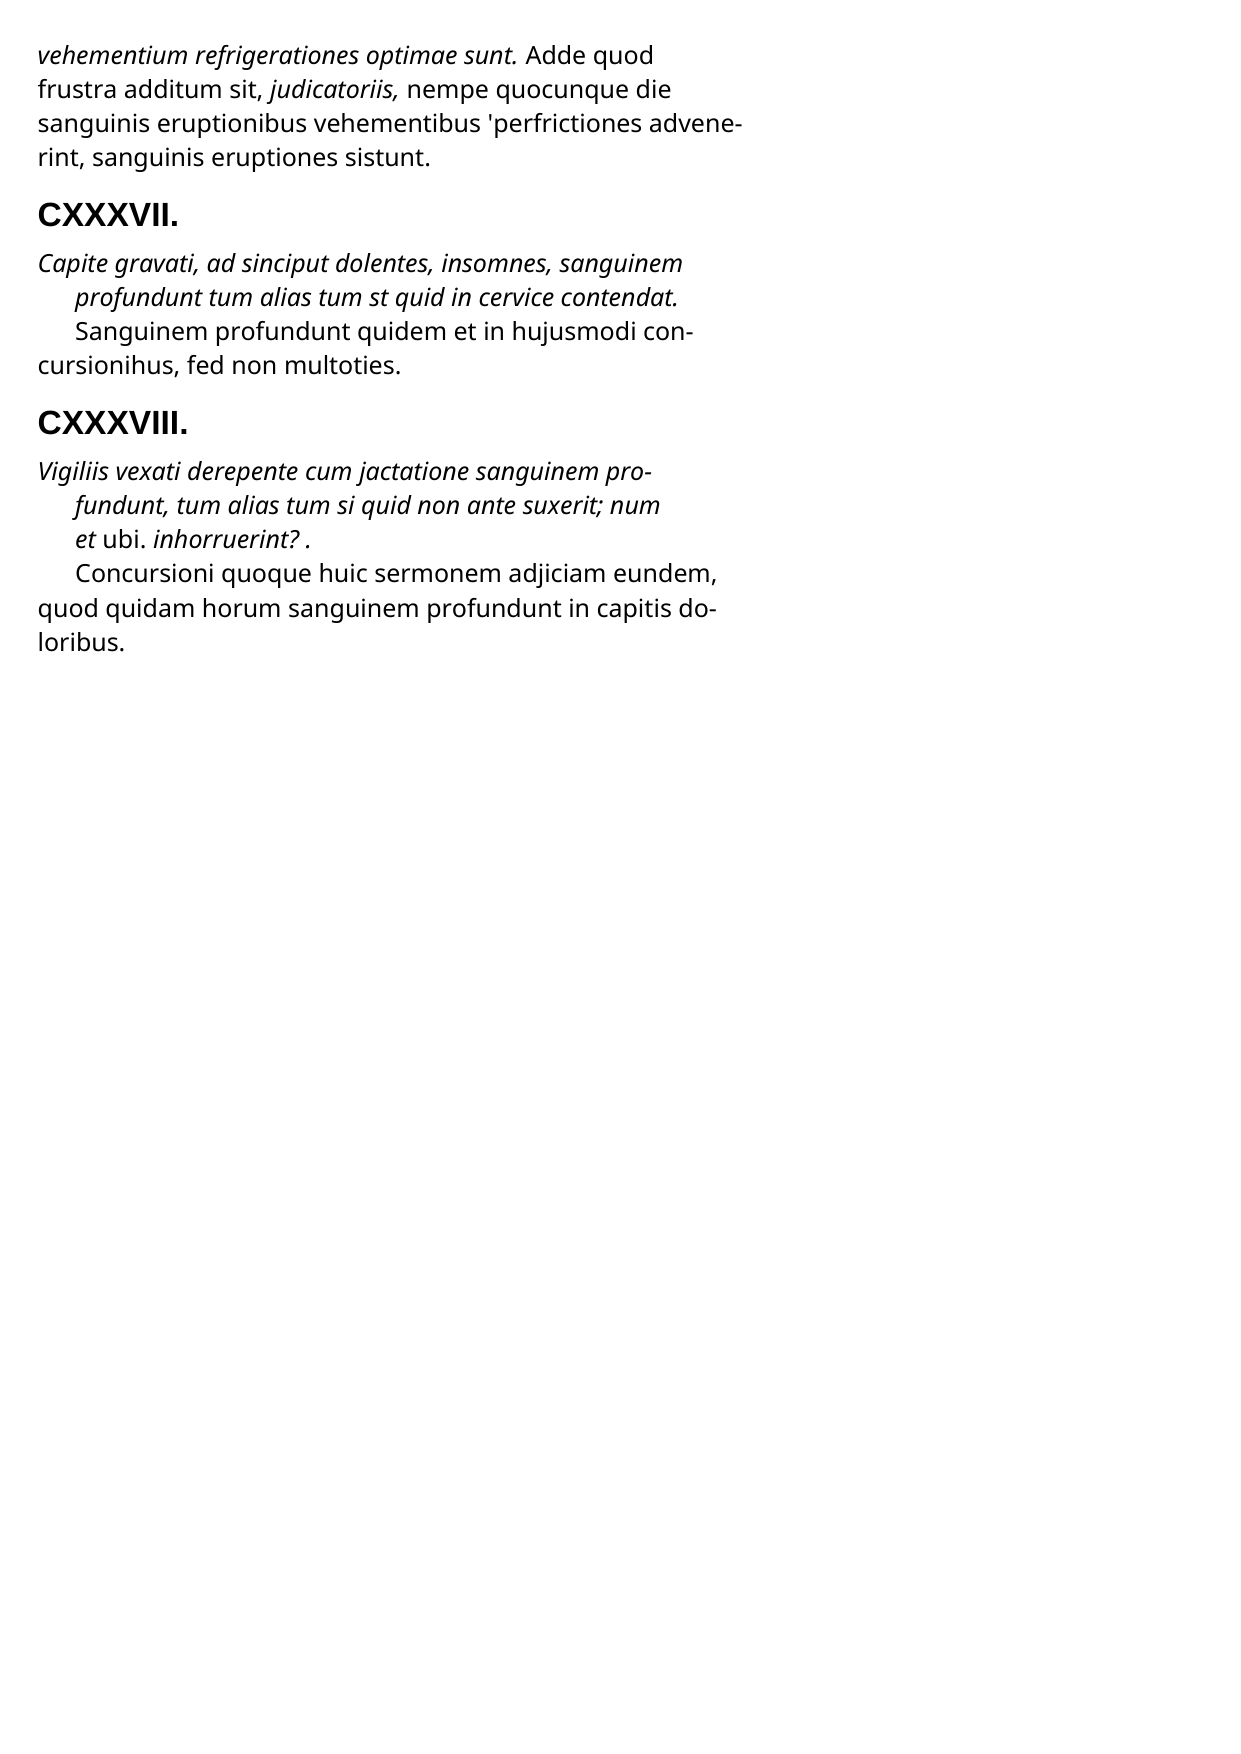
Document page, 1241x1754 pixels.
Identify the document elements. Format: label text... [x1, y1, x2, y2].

subtitle CXXXVIII. [37, 403, 1203, 441]
text Capite gravati, ad sinciput dolentes, insomnes, sanguinem profundunt tum alias tum st quid in cervice contendat. [37, 246, 1203, 314]
text Sanguinem profundunt quidem et in hujusmodi con- cursionihus, fed non multoties. [37, 314, 1203, 382]
text vehementium refrigerationes optimae sunt. Adde quod frustra additum sit, judicatoriis, nempe quocunque die sanguinis eruptionibus vehementibus 'perfrictiones advene- rint, sanguinis eruptiones sistunt. [37, 37, 1203, 174]
text Vigiliis vexati derepente cum jactatione sanguinem pro- fundunt, tum alias tum si quid non ante suxerit; num et ubi. inhorruerint? . [37, 454, 1203, 556]
text Concursioni quoque huic sermonem adjiciam eundem, quod quidam horum sanguinem profundunt in capitis do- loribus. [37, 556, 1203, 658]
subtitle CXXXVII. [37, 194, 1203, 233]
